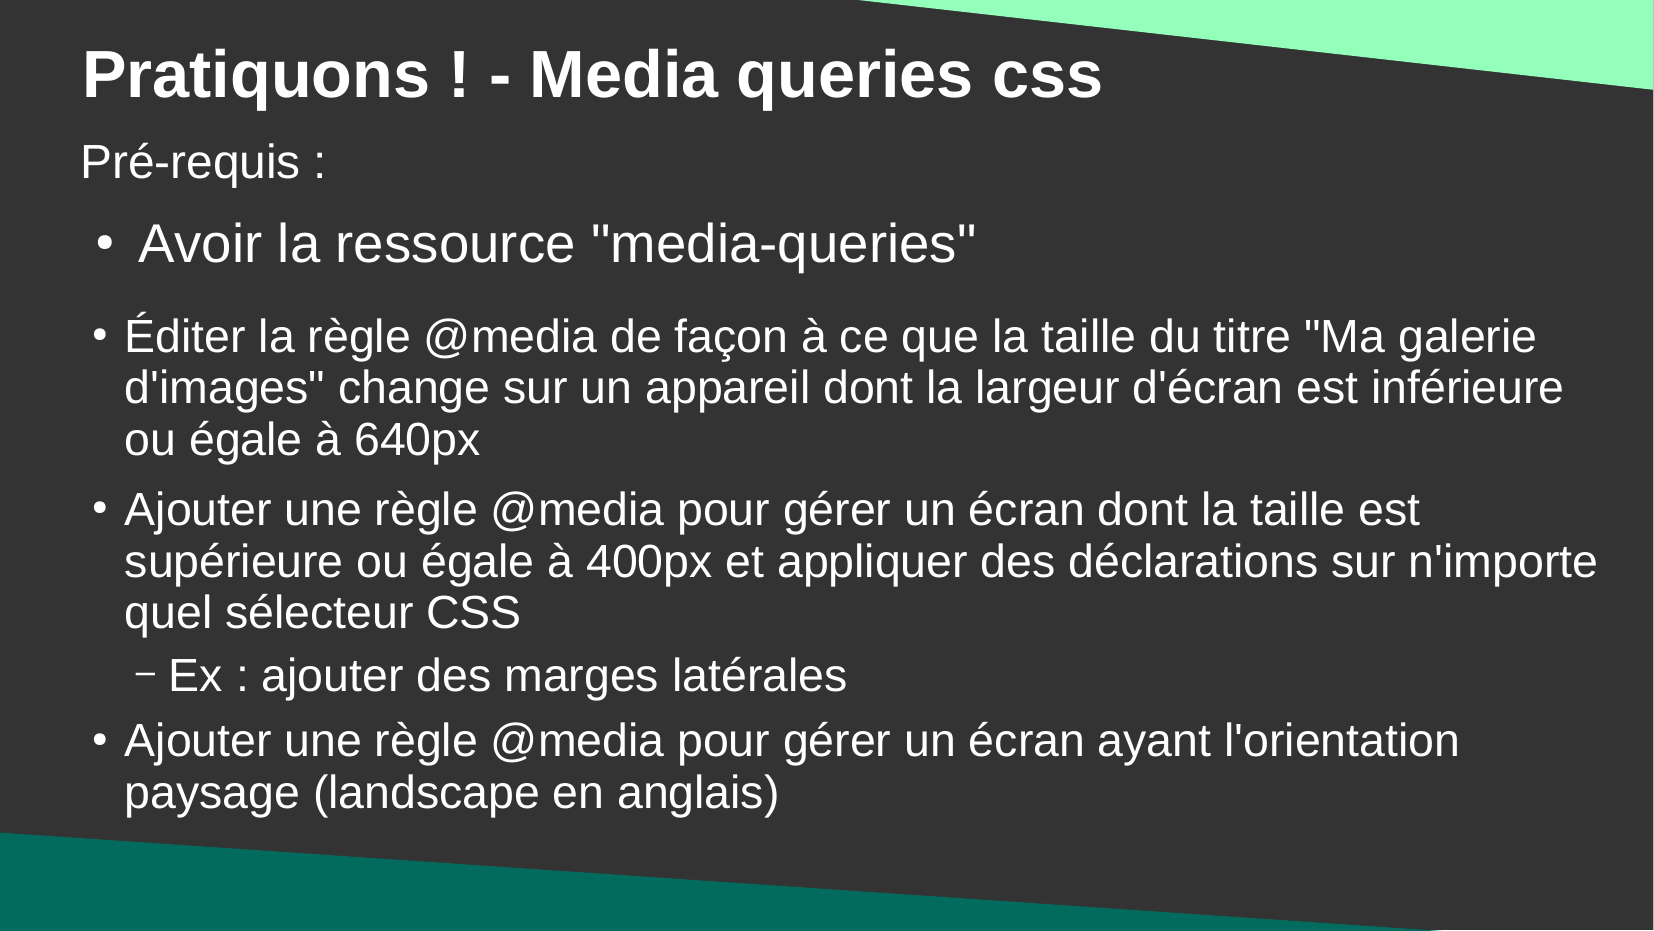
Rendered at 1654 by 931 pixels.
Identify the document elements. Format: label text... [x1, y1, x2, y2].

list Pré-requis : Avoir la ressource "media-queries" [80, 135, 1620, 275]
text_box [858, 0, 1654, 90]
title Pratiquons ! - Media queries css [82, 37, 1571, 114]
list Éditer la règle @media de façon à ce que la taille du titre "Ma galerie d'images" change sur un appareil dont la largeur d'écran est inférieure ou égale à 640px Ajouter une règle @media pour gérer un écran dont la taille est supérieure ou égale à 400px et appliquer des déclarations sur n'importe quel sélecteur CSS Ex : ajouter des marges latérales Ajouter une règle @media pour gérer un écran ayant l'orientation paysage (landscape en anglais) [80, 310, 1605, 824]
